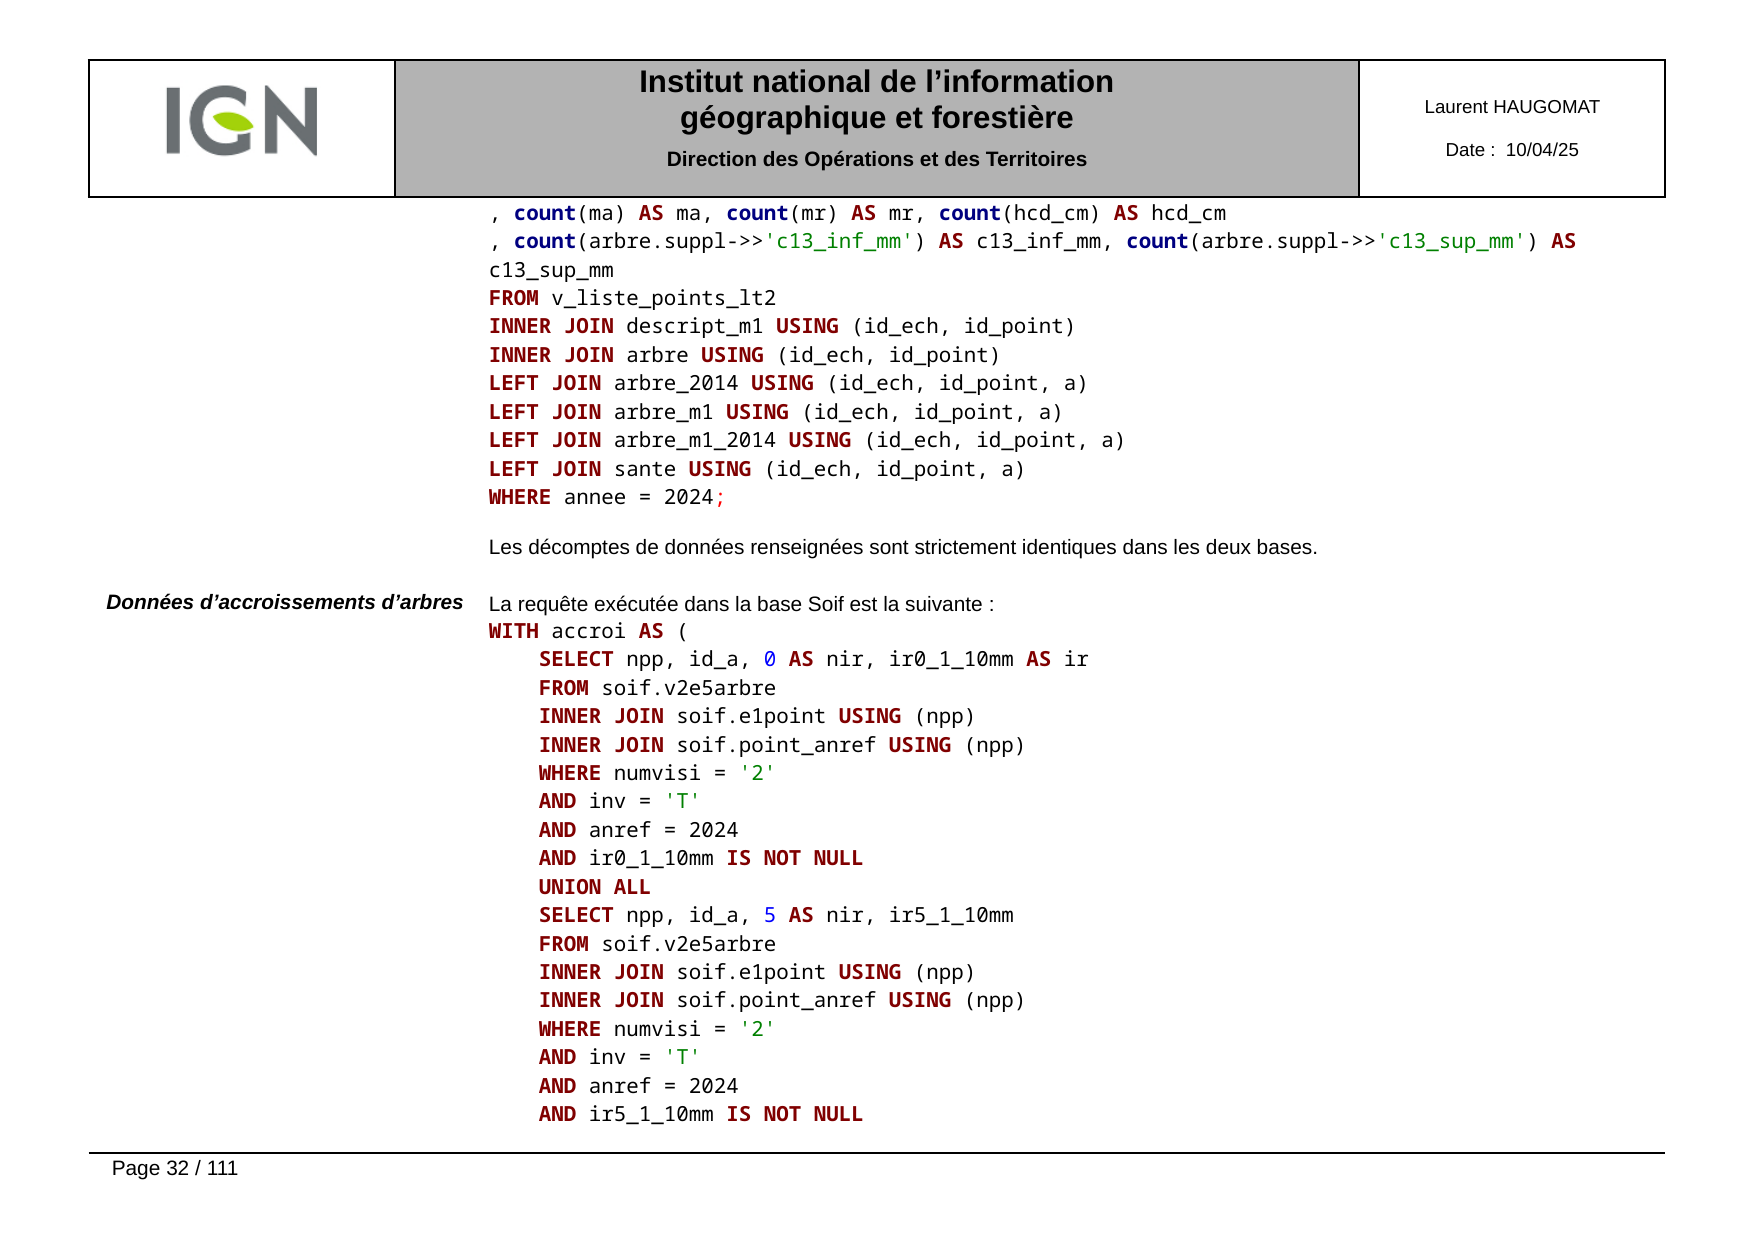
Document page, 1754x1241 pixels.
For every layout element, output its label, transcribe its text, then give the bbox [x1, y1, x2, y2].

table_cell Données d’accroissements d’arbres [89, 589, 483, 1134]
table_cell La requête exécutée dans la base Soif est la suivante : WITH accroi AS ( SELECT npp, id_a, 0 AS nir, ir0_1_10mm AS ir FROM soif.v2e5arbre INNER JOIN soif.e1point USING (npp) INNER JOIN soif.point_anref USING (npp) WHERE numvisi = '2' AND inv = 'T' AND anref = 2024 AND ir0_1_10mm IS NOT NULL UNION ALL SELECT npp, id_a, 5 AS nir, ir5_1_10mm FROM soif.v2e5arbre INNER JOIN soif.e1point USING (npp) INNER JOIN soif.point_anref USING (npp) WHERE numvisi = '2' AND inv = 'T' AND anref = 2024 AND ir5_1_10mm IS NOT NULL [483, 589, 1665, 1134]
picture [141, 62, 343, 180]
table_cell , count(ma) AS ma, count(mr) AS mr, count(hcd_cm) AS hcd_cm , count(arbre.suppl->>'c13_inf_mm') AS c13_inf_mm, count(arbre.suppl->>'c13_sup_mm') AS c13_sup_mm FROM v_liste_points_lt2 INNER JOIN descript_m1 USING (id_ech, id_point) INNER JOIN arbre USING (id_ech, id_point) LEFT JOIN arbre_2014 USING (id_ech, id_point, a) LEFT JOIN arbre_m1 USING (id_ech, id_point, a) LEFT JOIN arbre_m1_2014 USING (id_ech, id_point, a) LEFT JOIN sante USING (id_ech, id_point, a) WHERE annee = 2024; Les décomptes de données renseignées sont strictement identiques dans les deux bases. [483, 198, 1665, 588]
table_cell [89, 198, 483, 588]
